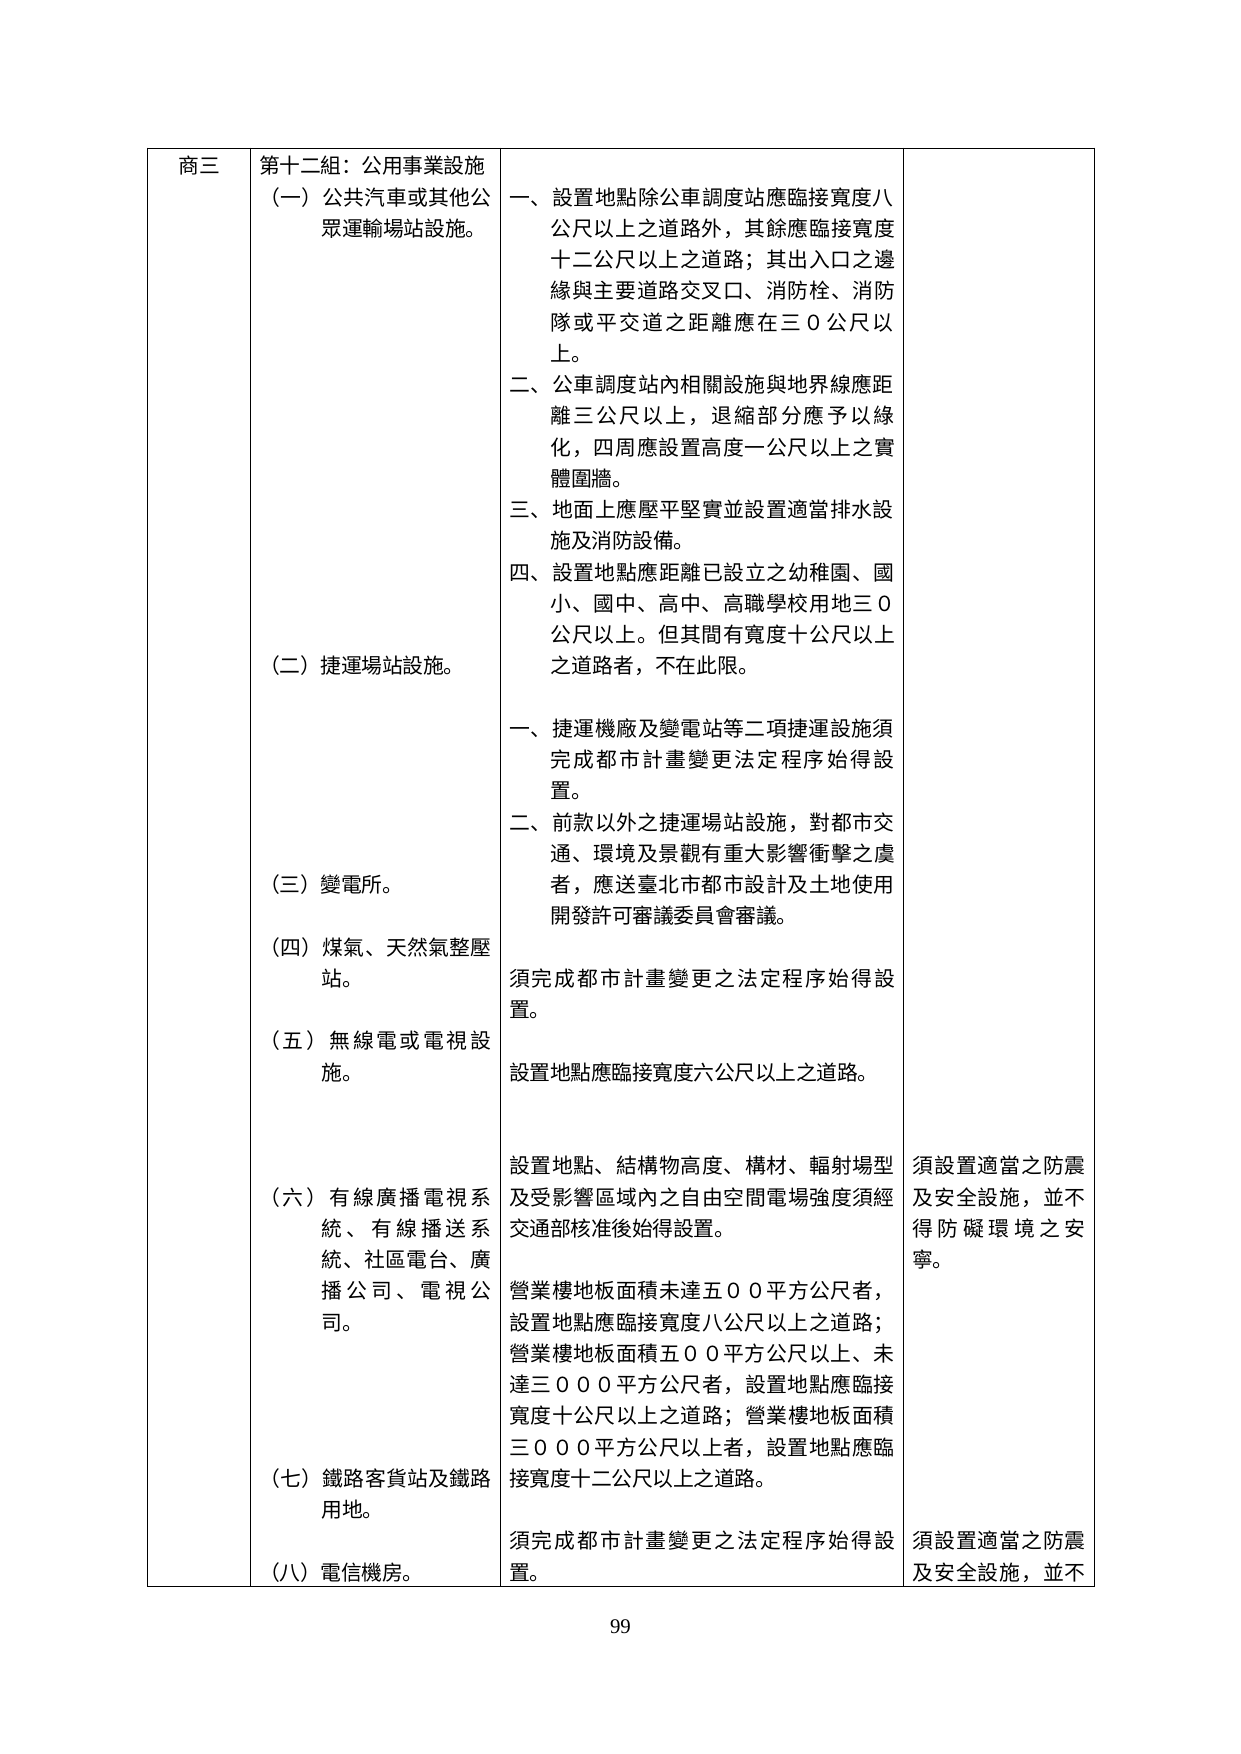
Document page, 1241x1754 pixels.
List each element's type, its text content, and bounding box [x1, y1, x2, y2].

table_cell 一、設置地點除公車調度站應臨接寬度八公尺以上之道路外，其餘應臨接寬度十二公尺以上之道路；其出入口之邊緣與主要道路交叉口、消防栓、消防隊或平交道之距離應在三０公尺以上。 二、公車調度站內相關設施與地界線應距離三公尺以上，退縮部分應予以綠化，四周應設置高度一公尺以上之實體圍牆。 三、地面上應壓平堅實並設置適當排水設施及消防設備。 四、設置地點應距離已設立之幼稚園、國小、國中、高中、高職學校用地三０公尺以上。但其間有寬度十公尺以上之道路者，不在此限。 一、捷運機廠及變電站等二項捷運設施須完成都市計畫變更法定程序始得設置。 二、前款以外之捷運場站設施，對都市交通、環境及景觀有重大影響衝擊之虞者，應送臺北市都市設計及土地使用開發許可審議委員會審議。 須完成都市計畫變更之法定程序始得設置。 設置地點應臨接寬度六公尺以上之道路。 設置地點、結構物高度、構材、輻射場型及受影響區域內之自由空間電場強度須經交通部核准後始得設置。 營業樓地板面積未達五００平方公尺者，設置地點應臨接寬度八公尺以上之道路；營業樓地板面積五００平方公尺以上、未達三０００平方公尺者，設置地點應臨接寬度十公尺以上之道路；營業樓地板面積三０００平方公尺以上者，設置地點應臨接寬度十二公尺以上之道路。 須完成都市計畫變更之法定程序始得設置。 [501, 149, 903, 1586]
table_cell 第十二組：公用事業設施 （一）公共汽車或其他公眾運輸場站設施。 （二）捷運場站設施。 （三）變電所。 （四）煤氣、天然氣整壓站。 （五）無線電或電視設施。 （六）有線廣播電視系統、有線播送系統、社區電台、廣播公司、電視公司。 （七）鐵路客貨站及鐵路用地。 （八）電信機房。 [251, 149, 500, 1586]
table_cell 商三 [148, 149, 250, 1586]
table_cell 須設置適當之防震及安全設施，並不得防礙環境之安寧。 須設置適當之防震及安全設施，並不 [904, 149, 1094, 1586]
